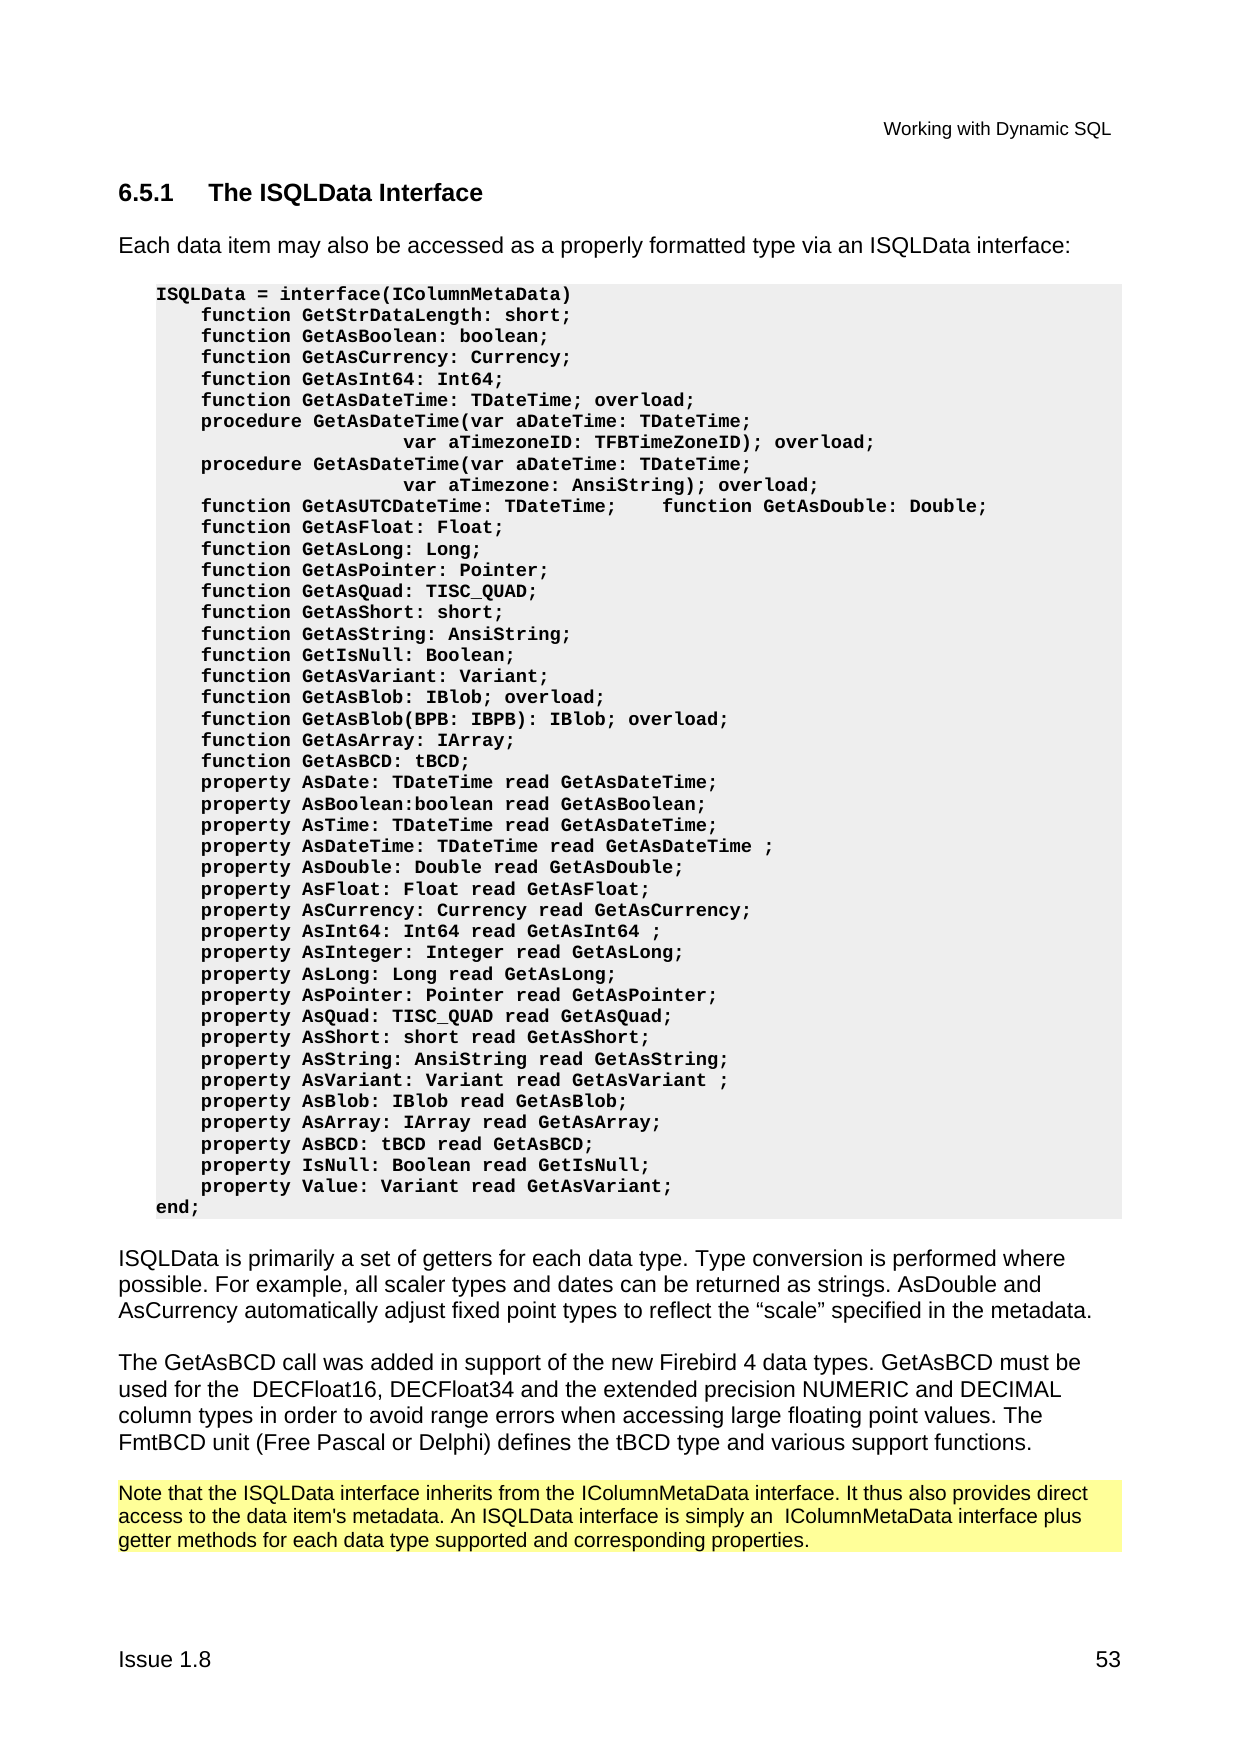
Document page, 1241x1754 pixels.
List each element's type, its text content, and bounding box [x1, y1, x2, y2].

text var aTimezone: AnsiString); overload; [156, 476, 1122, 497]
text function GetIsNull: Boolean; [156, 646, 1122, 667]
text function GetStrDataLength: short; [156, 306, 1122, 327]
text end; [156, 1198, 1122, 1219]
text function GetAsFloat: Float; [156, 518, 1122, 539]
text property AsBCD: tBCD read GetAsBCD; [156, 1134, 1122, 1156]
text property AsArray: IArray read GetAsArray; [156, 1113, 1122, 1134]
text Each data item may also be accessed as a properly formatted type via an ISQLData interface: [118, 232, 1122, 259]
text property Value: Variant read GetAsVariant; [156, 1177, 1122, 1198]
text function GetAsBCD: tBCD; [156, 752, 1122, 773]
text property AsPointer: Pointer read GetAsPointer; [156, 986, 1122, 1007]
text function GetAsString: AnsiString; [156, 624, 1122, 646]
text Note that the ISQLData interface inherits from the IColumnMetaData interface. It thus also provides direct access to the data item's metadata. An ISQLData interface is simply an IColumnMetaData interface plus getter methods for each data type supported and corresponding properties. [118, 1480, 1122, 1552]
text property AsFloat: Float read GetAsFloat; [156, 879, 1122, 901]
text property AsVariant: Variant read GetAsVariant ; [156, 1071, 1122, 1092]
text property AsCurrency: Currency read GetAsCurrency; [156, 901, 1122, 922]
text property AsBoolean:boolean read GetAsBoolean; [156, 794, 1122, 816]
text property AsTime: TDateTime read GetAsDateTime; [156, 816, 1122, 837]
text function GetAsVariant: Variant; [156, 667, 1122, 688]
text function GetAsShort: short; [156, 603, 1122, 624]
text property IsNull: Boolean read GetIsNull; [156, 1156, 1122, 1177]
text procedure GetAsDateTime(var aDateTime: TDateTime; [156, 454, 1122, 476]
text property AsString: AnsiString read GetAsString; [156, 1049, 1122, 1071]
text function GetAsQuad: TISC_QUAD; [156, 582, 1122, 603]
text ISQLData = interface(IColumnMetaData) [156, 284, 1122, 306]
subtitle The ISQLData Interface [118, 178, 1122, 207]
text property AsQuad: TISC_QUAD read GetAsQuad; [156, 1007, 1122, 1028]
text function GetAsInt64: Int64; [156, 369, 1122, 391]
text function GetAsBoolean: boolean; [156, 327, 1122, 348]
text var aTimezoneID: TFBTimeZoneID); overload; [156, 433, 1122, 454]
text function GetAsPointer: Pointer; [156, 561, 1122, 582]
text procedure GetAsDateTime(var aDateTime: TDateTime; [156, 412, 1122, 433]
text property AsInteger: Integer read GetAsLong; [156, 943, 1122, 964]
text function GetAsArray: IArray; [156, 731, 1122, 752]
text ISQLData is primarily a set of getters for each data type. Type conversion is performed where possible. For example, all scaler types and dates can be returned as strings. AsDouble and AsCurrency automatically adjust fixed point types to reflect the “scale” specified in the metadata. [118, 1245, 1122, 1324]
text property AsDouble: Double read GetAsDouble; [156, 858, 1122, 879]
text function GetAsUTCDateTime: TDateTime; function GetAsDouble: Double; [156, 497, 1122, 518]
text function GetAsLong: Long; [156, 539, 1122, 561]
text property AsLong: Long read GetAsLong; [156, 964, 1122, 986]
text property AsInt64: Int64 read GetAsInt64 ; [156, 922, 1122, 943]
text function GetAsBlob(BPB: IBPB): IBlob; overload; [156, 709, 1122, 731]
text function GetAsDateTime: TDateTime; overload; [156, 391, 1122, 412]
text function GetAsCurrency: Currency; [156, 348, 1122, 369]
text property AsShort: short read GetAsShort; [156, 1028, 1122, 1049]
text function GetAsBlob: IBlob; overload; [156, 688, 1122, 709]
text property AsDate: TDateTime read GetAsDateTime; [156, 773, 1122, 794]
text property AsBlob: IBlob read GetAsBlob; [156, 1092, 1122, 1113]
text property AsDateTime: TDateTime read GetAsDateTime ; [156, 837, 1122, 858]
text The GetAsBCD call was added in support of the new Firebird 4 data types. GetAsBCD must be used for the DECFloat16, DECFloat34 and the extended precision NUMERIC and DECIMAL column types in order to avoid range errors when accessing large floating point values. The FmtBCD unit (Free Pascal or Delphi) defines the tBCD type and various support functions. [118, 1349, 1122, 1455]
